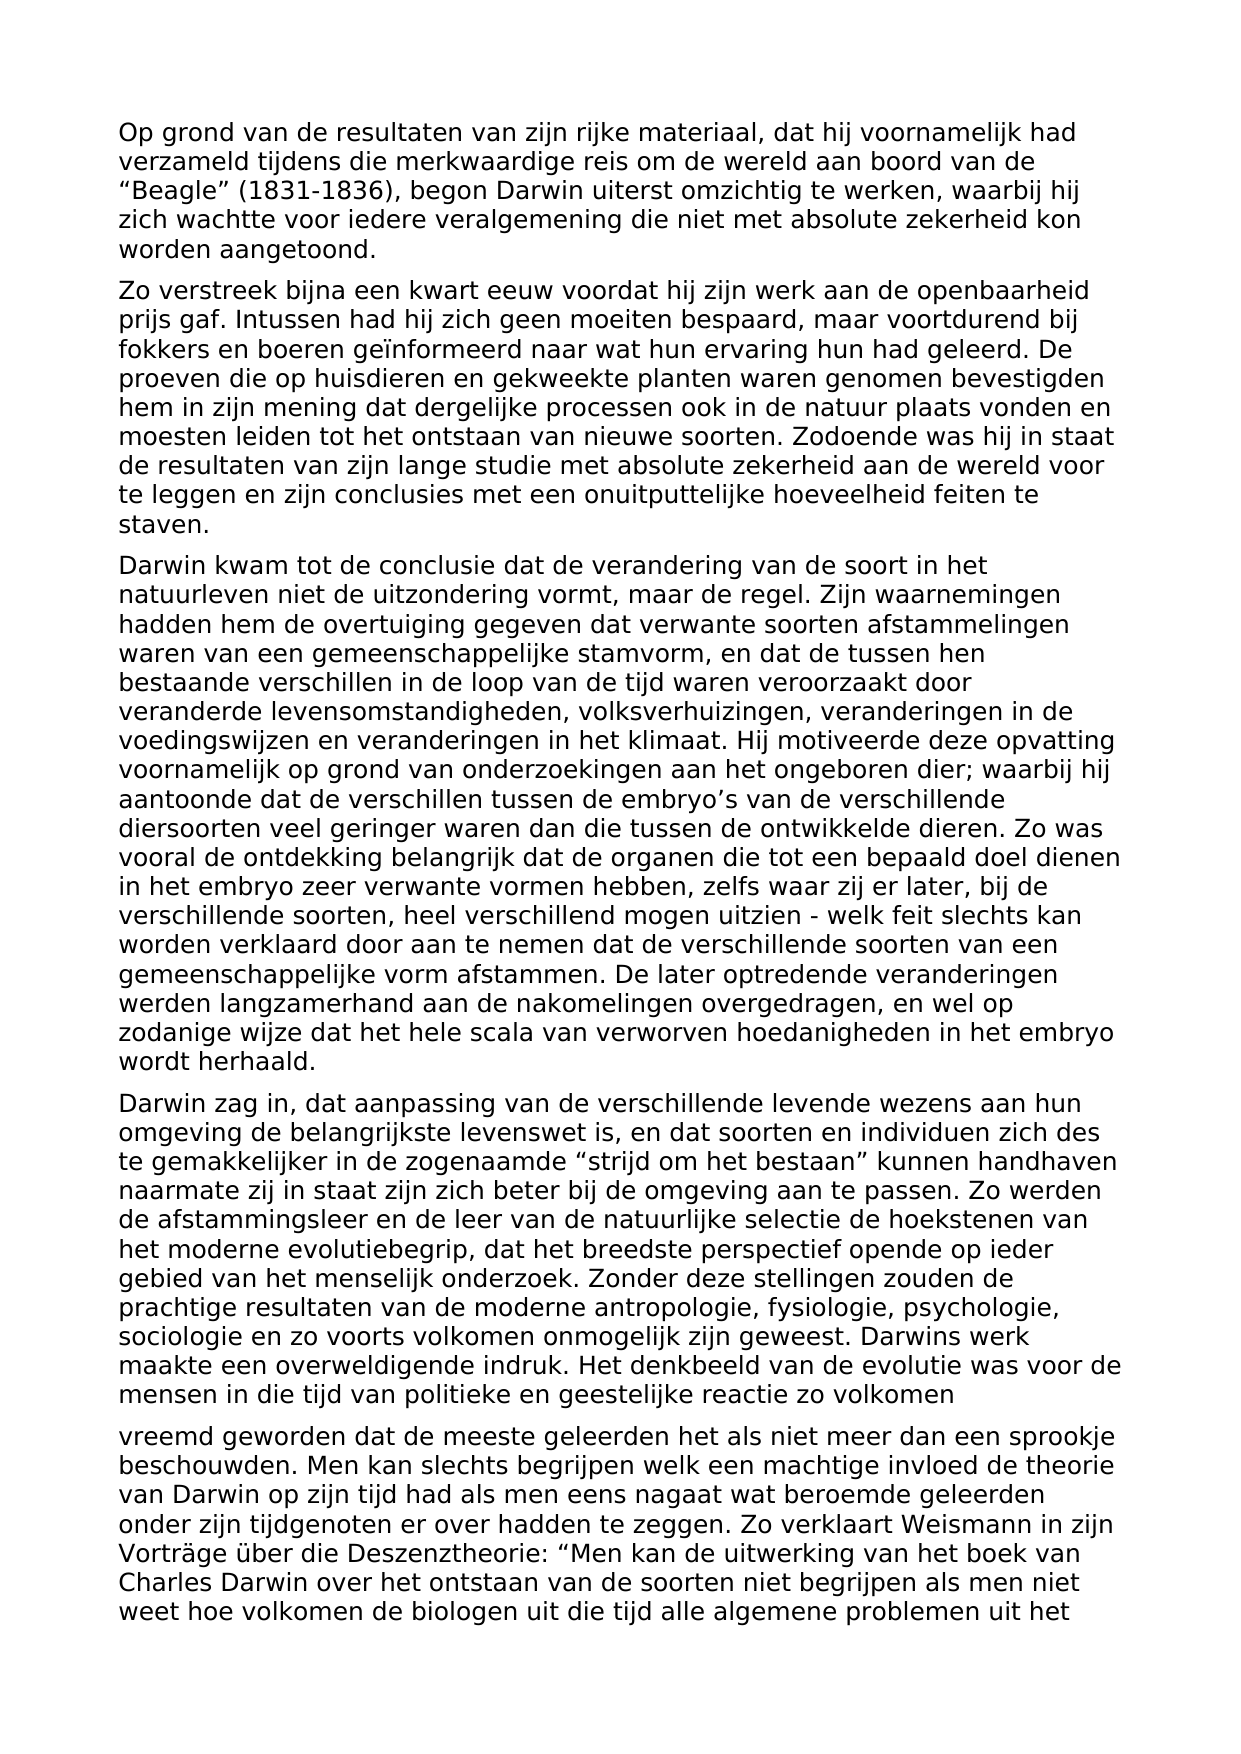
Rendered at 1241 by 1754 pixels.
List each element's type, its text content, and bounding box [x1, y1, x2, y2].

text vreemd geworden dat de meeste geleerden het als niet meer dan een sprookje beschouwden. Men kan slechts begrijpen welk een machtige invloed de theorie van Darwin op zijn tijd had als men eens nagaat wat beroemde geleerden onder zijn tijdgenoten er over hadden te zeggen. Zo verklaart Weismann in zijn Vorträge über die Deszenztheorie: “Men kan de uitwerking van het boek van Charles Darwin over het ontstaan van de soorten niet begrijpen als men niet weet hoe volkomen de biologen uit die tijd alle algemene problemen uit het [118, 1422, 1122, 1626]
text Darwin zag in, dat aanpassing van de verschillende levende wezens aan hun omgeving de belangrijkste levenswet is, en dat soorten en individuen zich des te gemakkelijker in de zogenaamde “strijd om het bestaan” kunnen handhaven naarmate zij in staat zijn zich beter bij de omgeving aan te passen. Zo werden de afstammingsleer en de leer van de natuurlijke selectie de hoekstenen van het moderne evolutiebegrip, dat het breedste perspectief opende op ieder gebied van het menselijk onderzoek. Zonder deze stellingen zouden de prachtige resultaten van de moderne antropologie, fysiologie, psychologie, sociologie en zo voorts volkomen onmogelijk zijn geweest. Darwins werk maakte een overweldigende indruk. Het denkbeeld van de evolutie was voor de mensen in die tijd van politieke en geestelijke reactie zo volkomen [118, 1089, 1122, 1410]
text Op grond van de resultaten van zijn rijke materiaal, dat hij voornamelijk had verzameld tijdens die merkwaardige reis om de wereld aan boord van de “Beagle” (1831-1836), begon Darwin uiterst omzichtig te werken, waarbij hij zich wachtte voor iedere veralgemening die niet met absolute zekerheid kon worden aangetoond. [118, 118, 1122, 264]
text Zo verstreek bijna een kwart eeuw voordat hij zijn werk aan de openbaarheid prijs gaf. Intussen had hij zich geen moeiten bespaard, maar voortdurend bij fokkers en boeren geïnformeerd naar wat hun ervaring hun had geleerd. De proeven die op huisdieren en gekweekte planten waren genomen bevestigden hem in zijn mening dat dergelijke processen ook in de natuur plaats vonden en moesten leiden tot het ontstaan van nieuwe soorten. Zodoende was hij in staat de resultaten van zijn lange studie met absolute zekerheid aan de wereld voor te leggen en zijn conclusies met een onuitputtelijke hoeveelheid feiten te staven. [118, 276, 1122, 539]
text Darwin kwam tot de conclusie dat de verandering van de soort in het natuurleven niet de uitzondering vormt, maar de regel. Zijn waarnemingen hadden hem de overtuiging gegeven dat verwante soorten afstammelingen waren van een gemeenschappelijke stamvorm, en dat de tussen hen bestaande verschillen in de loop van de tijd waren veroorzaakt door veranderde levensomstandigheden, volksverhuizingen, veranderingen in de voedingswijzen en veranderingen in het klimaat. Hij motiveerde deze opvatting voornamelijk op grond van onderzoekingen aan het ongeboren dier; waarbij hij aantoonde dat de verschillen tussen de embryo’s van de verschillende diersoorten veel geringer waren dan die tussen de ontwikkelde dieren. Zo was vooral de ontdekking belangrijk dat de organen die tot een bepaald doel dienen in het embryo zeer verwante vormen hebben, zelfs waar zij er later, bij de verschillende soorten, heel verschillend mogen uitzien - welk feit slechts kan worden verklaard door aan te nemen dat de verschillende soorten van een gemeenschappelijke vorm afstammen. De later optredende veranderingen werden langzamerhand aan de nakomelingen overgedragen, en wel op zodanige wijze dat het hele scala van verworven hoedanigheden in het embryo wordt herhaald. [118, 551, 1122, 1076]
